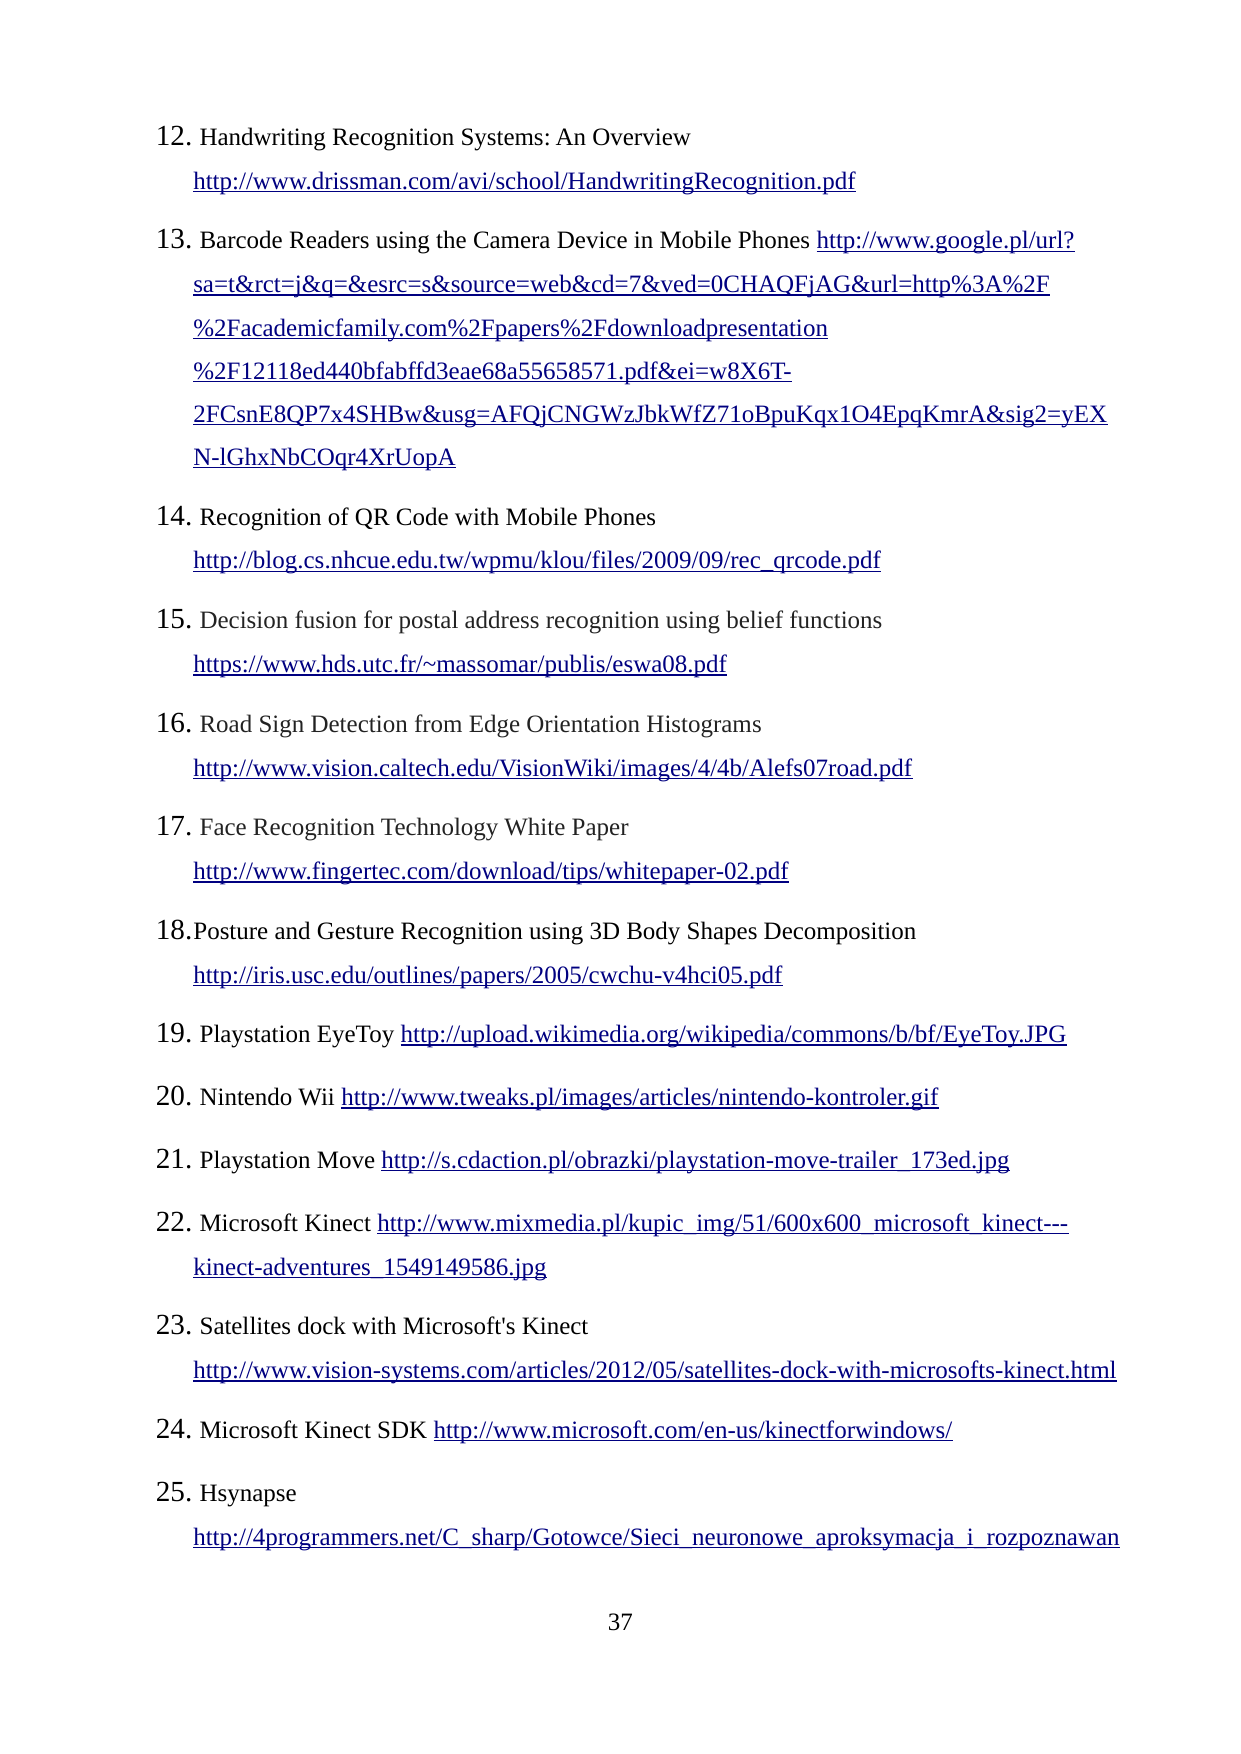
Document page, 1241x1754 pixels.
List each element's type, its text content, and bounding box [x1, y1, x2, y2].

list Playstation Move http://s.cdaction.pl/obrazki/playstation-move-trailer_173ed.jpg [156, 1141, 1122, 1174]
list Road Sign Detection from Edge Orientation Histograms http://www.vision.caltech.edu/VisionWiki/images/4/4b/Alefs07road.pdf [156, 705, 1122, 781]
list Posture and Gesture Recognition using 3D Body Shapes Decomposition http://iris.usc.edu/outlines/papers/2005/cwchu-v4hci05.pdf [156, 912, 1122, 988]
list Recognition of QR Code with Mobile Phones http://blog.cs.nhcue.edu.tw/wpmu/klou/files/2009/09/rec_qrcode.pdf [156, 498, 1122, 574]
list Hsynapse http://4programmers.net/C_sharp/Gotowce/Sieci_neuronowe_aproksymacja_i_rozpoznawan [156, 1474, 1122, 1550]
list Handwriting Recognition Systems: An Overview http://www.drissman.com/avi/school/HandwritingRecognition.pdf [156, 118, 1122, 195]
list Microsoft Kinect SDK http://www.microsoft.com/en-us/kinectforwindows/ [156, 1411, 1122, 1444]
list Microsoft Kinect http://www.mixmedia.pl/kupic_img/51/600x600_microsoft_kinect---kinect-adventures_1549149586.jpg [156, 1204, 1122, 1281]
list Nintendo Wii http://www.tweaks.pl/images/articles/nintendo-kontroler.gif [156, 1078, 1122, 1112]
list Satellites dock with Microsoft's Kinect http://www.vision-systems.com/articles/2012/05/satellites-dock-with-microsofts-kinect.html [156, 1307, 1122, 1384]
list Face Recognition Technology White Paper http://www.fingertec.com/download/tips/whitepaper-02.pdf [156, 808, 1122, 885]
list Decision fusion for postal address recognition using belief functions https://www.hds.utc.fr/~massomar/publis/eswa08.pdf [156, 601, 1122, 678]
list Barcode Readers using the Camera Device in Mobile Phones http://www.google.pl/url?sa=t&rct=j&q=&esrc=s&source=web&cd=7&ved=0CHAQFjAG&url=http%3A%2F%2Facademicfamily.com%2Fpapers%2Fdownloadpresentation%2F12118ed440bfabffd3eae68a55658571.pdf&ei=w8X6T-2FCsnE8QP7x4SHBw&usg=AFQjCNGWzJbkWfZ71oBpuKqx1O4EpqKmrA&sig2=yEXN-lGhxNbCOqr4XrUopA [156, 222, 1122, 471]
list Playstation EyeToy http://upload.wikimedia.org/wikipedia/commons/b/bf/EyeToy.JPG [156, 1015, 1122, 1049]
